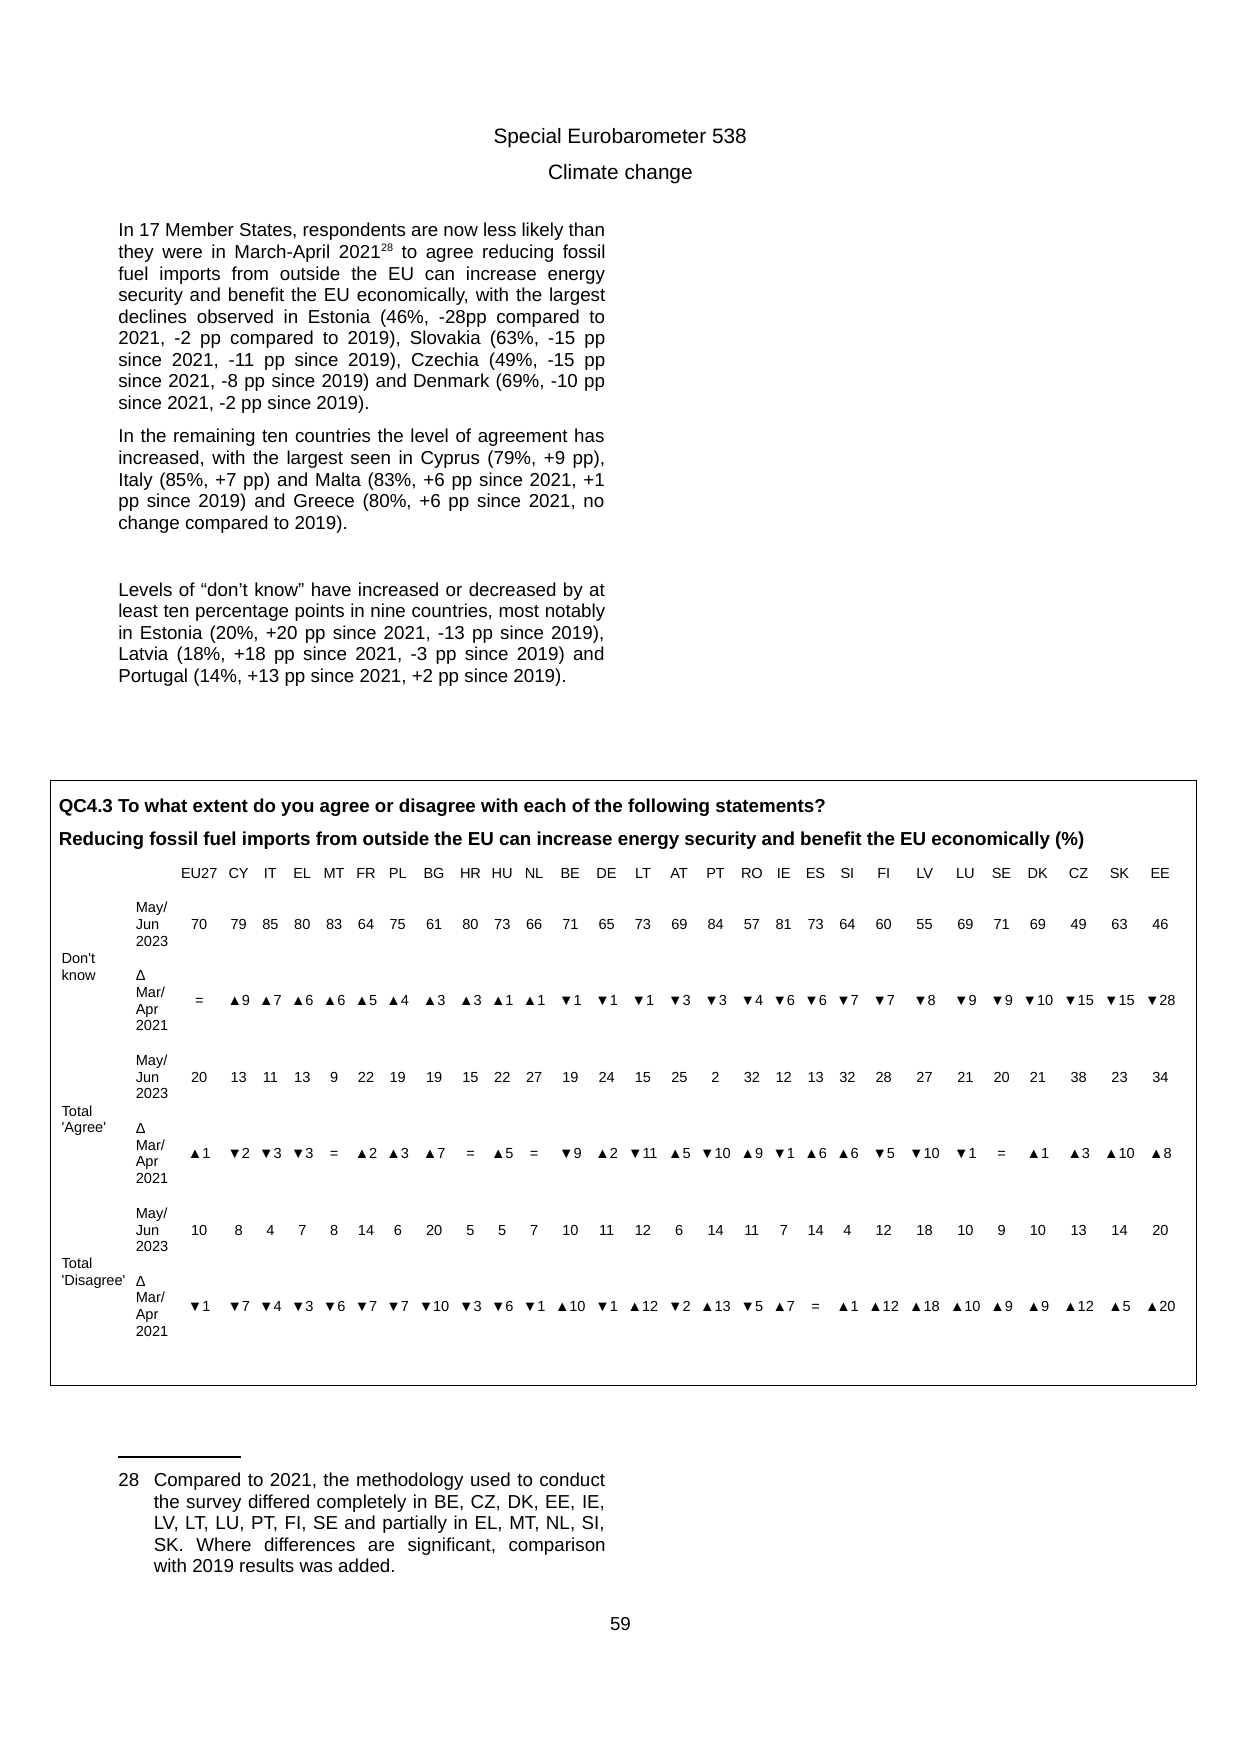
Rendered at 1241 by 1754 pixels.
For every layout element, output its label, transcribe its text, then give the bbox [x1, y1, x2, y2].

table_cell ▲3 [414, 958, 454, 1043]
table_cell ▼1 [175, 1264, 222, 1348]
table_cell ▼10 [904, 1111, 945, 1196]
table_cell 21 [1017, 1043, 1058, 1111]
table_cell ▼1 [622, 958, 663, 1043]
table_cell ▼1 [945, 1111, 985, 1196]
table_cell 71 [985, 890, 1017, 958]
table_cell 63 [1099, 890, 1140, 958]
table_cell 7 [768, 1196, 799, 1263]
table_cell ▼9 [945, 958, 985, 1043]
table_cell ▲10 [550, 1264, 591, 1348]
table_header AT [663, 855, 695, 890]
table_cell 5 [454, 1196, 486, 1263]
table_cell ▼5 [863, 1111, 904, 1196]
table_cell May/Jun 2023 [133, 890, 175, 958]
table_cell 10 [945, 1196, 985, 1263]
table_cell ▲12 [863, 1264, 904, 1348]
table_cell ▼4 [736, 958, 768, 1043]
table_cell ▲5 [486, 1111, 518, 1196]
table_header PL [382, 855, 413, 890]
table_cell 11 [736, 1196, 768, 1263]
table_cell 70 [175, 890, 222, 958]
table_cell Don't know [59, 890, 133, 1043]
table_cell 9 [985, 1196, 1017, 1263]
table_header DK [1017, 855, 1058, 890]
table_cell ▼28 [1140, 958, 1181, 1043]
table_cell May/Jun 2023 [133, 1043, 175, 1111]
table_cell 12 [622, 1196, 663, 1263]
table_cell ▼15 [1099, 958, 1140, 1043]
table_cell 81 [768, 890, 799, 958]
table_cell ▲7 [414, 1111, 454, 1196]
table_cell 6 [663, 1196, 695, 1263]
table_cell = [454, 1111, 486, 1196]
table_cell ▲10 [945, 1264, 985, 1348]
table_cell 13 [1058, 1196, 1099, 1263]
table_cell ▼1 [518, 1264, 550, 1348]
table_cell Δ Mar/Apr 2021 [133, 958, 175, 1043]
table_cell ▲13 [695, 1264, 736, 1348]
table_cell ▼6 [768, 958, 799, 1043]
table_cell 7 [286, 1196, 318, 1263]
table_cell 4 [831, 1196, 863, 1263]
table_cell 49 [1058, 890, 1099, 958]
table_cell 12 [863, 1196, 904, 1263]
table_cell 19 [550, 1043, 591, 1111]
table_cell 15 [454, 1043, 486, 1111]
table_cell ▼10 [695, 1111, 736, 1196]
table_cell ▲10 [1099, 1111, 1140, 1196]
table_cell 11 [591, 1196, 622, 1263]
table_cell 80 [286, 890, 318, 958]
table_cell 14 [1099, 1196, 1140, 1263]
table_cell ▲1 [518, 958, 550, 1043]
text Compared to 2021, the methodology used to conduct the survey differed completely in BE, CZ, DK, EE, IE, LV, LT, LU, PT, FI, SE and partially in EL, MT, NL, SI, SK. Where differences are significant, comparison with 2019 results was added. [118, 1469, 605, 1577]
table_cell 80 [454, 890, 486, 958]
table_header IE [768, 855, 799, 890]
table_cell 6 [382, 1196, 413, 1263]
table_cell ▼5 [736, 1264, 768, 1348]
table_cell = [318, 1111, 350, 1196]
table_cell 19 [382, 1043, 413, 1111]
table_cell ▼15 [1058, 958, 1099, 1043]
table_cell ▼11 [622, 1111, 663, 1196]
table_cell 73 [486, 890, 518, 958]
table_header PT [695, 855, 736, 890]
table_header CY [223, 855, 254, 890]
table_cell ▲4 [382, 958, 413, 1043]
table_header BE [550, 855, 591, 890]
table_header NL [518, 855, 550, 890]
table_cell ▲1 [175, 1111, 222, 1196]
table_cell ▼1 [550, 958, 591, 1043]
table_cell 73 [622, 890, 663, 958]
table_cell 19 [414, 1043, 454, 1111]
table_cell 14 [799, 1196, 831, 1263]
table_cell 66 [518, 890, 550, 958]
table_cell 32 [736, 1043, 768, 1111]
table_cell ▼3 [695, 958, 736, 1043]
table_cell ▲1 [486, 958, 518, 1043]
table_cell ▼1 [768, 1111, 799, 1196]
table_cell ▲9 [736, 1111, 768, 1196]
table_cell ▼10 [1017, 958, 1058, 1043]
table_cell ▲20 [1140, 1264, 1181, 1348]
table_cell ▲2 [350, 1111, 382, 1196]
table_cell Total 'Disagree' [59, 1196, 133, 1348]
table_cell Δ Mar/Apr 2021 [133, 1264, 175, 1348]
table_cell ▲9 [1017, 1264, 1058, 1348]
table_cell 15 [622, 1043, 663, 1111]
table_cell 46 [1140, 890, 1181, 958]
table_cell 83 [318, 890, 350, 958]
table_header EL [286, 855, 318, 890]
table_cell ▼8 [904, 958, 945, 1043]
table_header FR [350, 855, 382, 890]
text In the remaining ten countries the level of agreement has increased, with the largest seen in Cyprus (79%, +9 pp), Italy (85%, +7 pp) and Malta (83%, +6 pp since 2021, +1 pp since 2019) and Greece (80%, +6 pp since 2021, no change compared to 2019). [118, 425, 605, 533]
table_cell ▲1 [831, 1264, 863, 1348]
table_cell 10 [1017, 1196, 1058, 1263]
text Levels of “don’t know” have increased or decreased by at least ten percentage points in nine countries, most notably in Estonia (20%, +20 pp since 2021, -13 pp since 2019), Latvia (18%, +18 pp since 2021, -3 pp since 2019) and Portugal (14%, +13 pp since 2021, +2 pp since 2019). [118, 578, 605, 686]
table_cell 11 [254, 1043, 286, 1111]
table_cell 69 [945, 890, 985, 958]
table_cell 20 [985, 1043, 1017, 1111]
table_cell ▼2 [223, 1111, 254, 1196]
table_cell 75 [382, 890, 413, 958]
table_cell 9 [318, 1043, 350, 1111]
table_cell 10 [550, 1196, 591, 1263]
table_header EU27 [175, 855, 222, 890]
table_header SI [831, 855, 863, 890]
table_cell ▼1 [591, 958, 622, 1043]
table_cell ▲12 [622, 1264, 663, 1348]
table_header LT [622, 855, 663, 890]
table_cell ▼7 [350, 1264, 382, 1348]
table_cell 25 [663, 1043, 695, 1111]
table_cell ▲6 [286, 958, 318, 1043]
table_cell ▲7 [768, 1264, 799, 1348]
table_cell ▲7 [254, 958, 286, 1043]
table_cell ▼3 [286, 1264, 318, 1348]
table_cell 20 [414, 1196, 454, 1263]
table_cell 20 [1140, 1196, 1181, 1263]
table_cell 13 [799, 1043, 831, 1111]
table_header IT [254, 855, 286, 890]
table_cell ▼2 [663, 1264, 695, 1348]
table_cell = [799, 1264, 831, 1348]
table_cell ▲6 [831, 1111, 863, 1196]
table_cell ▲1 [1017, 1111, 1058, 1196]
table_cell ▲12 [1058, 1264, 1099, 1348]
table_cell ▲2 [591, 1111, 622, 1196]
table_header [59, 855, 133, 890]
table_cell ▼7 [831, 958, 863, 1043]
table_cell 13 [286, 1043, 318, 1111]
table_cell 5 [486, 1196, 518, 1263]
table_cell ▼7 [382, 1264, 413, 1348]
table_cell ▼10 [414, 1264, 454, 1348]
table_cell 61 [414, 890, 454, 958]
table_cell 79 [223, 890, 254, 958]
table_cell 14 [350, 1196, 382, 1263]
table_cell ▲3 [382, 1111, 413, 1196]
table_header FI [863, 855, 904, 890]
table_cell ▼4 [254, 1264, 286, 1348]
text In 17 Member States, respondents are now less likely than they were in March-April 2021 to agree reducing fossil fuel imports from outside the EU can increase energy security and benefit the EU economically, with the largest declines observed in Estonia (46%, -28pp compared to 2021, -2 pp compared to 2019), Slovakia (63%, -15 pp since 2021, -11 pp since 2019), Czechia (49%, -15 pp since 2021, -8 pp since 2019) and Denmark (69%, -10 pp since 2021, -2 pp since 2019). [118, 219, 605, 413]
table_cell 32 [831, 1043, 863, 1111]
table_header ES [799, 855, 831, 890]
table_cell ▼7 [863, 958, 904, 1043]
table_cell ▼6 [486, 1264, 518, 1348]
table_cell ▼7 [223, 1264, 254, 1348]
table_cell = [985, 1111, 1017, 1196]
table_header HR [454, 855, 486, 890]
table_cell 23 [1099, 1043, 1140, 1111]
table_cell ▲9 [985, 1264, 1017, 1348]
table_cell 13 [223, 1043, 254, 1111]
table_cell ▲5 [663, 1111, 695, 1196]
table_cell 69 [663, 890, 695, 958]
table_cell ▼1 [591, 1264, 622, 1348]
table_cell ▼9 [985, 958, 1017, 1043]
table_cell 20 [175, 1043, 222, 1111]
table_cell 73 [799, 890, 831, 958]
table_cell 22 [350, 1043, 382, 1111]
text QC4.3 To what extent do you agree or disagree with each of the following statements? [58, 794, 1187, 816]
table_cell ▼9 [550, 1111, 591, 1196]
table_cell Total 'Agree' [59, 1043, 133, 1196]
table_cell 57 [736, 890, 768, 958]
table_header DE [591, 855, 622, 890]
table_cell 85 [254, 890, 286, 958]
table_cell ▲6 [799, 1111, 831, 1196]
table_cell ▲8 [1140, 1111, 1181, 1196]
table_cell ▼6 [799, 958, 831, 1043]
table_cell = [518, 1111, 550, 1196]
table_cell ▲9 [223, 958, 254, 1043]
table_header HU [486, 855, 518, 890]
table_cell = [175, 958, 222, 1043]
table_cell 7 [518, 1196, 550, 1263]
table_cell 22 [486, 1043, 518, 1111]
table_cell 55 [904, 890, 945, 958]
table_header RO [736, 855, 768, 890]
table_cell ▲5 [1099, 1264, 1140, 1348]
table_cell ▲3 [1058, 1111, 1099, 1196]
table_cell 10 [175, 1196, 222, 1263]
table_cell 65 [591, 890, 622, 958]
table_cell 2 [695, 1043, 736, 1111]
table_cell 4 [254, 1196, 286, 1263]
table_cell 8 [223, 1196, 254, 1263]
table_cell 8 [318, 1196, 350, 1263]
table_cell ▼3 [286, 1111, 318, 1196]
text Reducing fossil fuel imports from outside the EU can increase energy security and benefit the EU economically (%) [58, 828, 1187, 849]
table_cell 14 [695, 1196, 736, 1263]
table_header EE [1140, 855, 1181, 890]
table_cell 18 [904, 1196, 945, 1263]
table_cell 71 [550, 890, 591, 958]
table_cell 27 [518, 1043, 550, 1111]
table_header SK [1099, 855, 1140, 890]
table_cell ▲3 [454, 958, 486, 1043]
table_cell 21 [945, 1043, 985, 1111]
table_cell ▲18 [904, 1264, 945, 1348]
table_cell ▼3 [254, 1111, 286, 1196]
table_cell 60 [863, 890, 904, 958]
table_header BG [414, 855, 454, 890]
table_header CZ [1058, 855, 1099, 890]
table_header LU [945, 855, 985, 890]
table_cell 24 [591, 1043, 622, 1111]
table_cell May/Jun 2023 [133, 1196, 175, 1263]
table_cell 28 [863, 1043, 904, 1111]
table_cell ▲5 [350, 958, 382, 1043]
table_cell ▲6 [318, 958, 350, 1043]
table_cell ▼3 [663, 958, 695, 1043]
table_cell ▼6 [318, 1264, 350, 1348]
table_cell 69 [1017, 890, 1058, 958]
table_header MT [318, 855, 350, 890]
table_cell Δ Mar/Apr 2021 [133, 1111, 175, 1196]
table_cell ▼3 [454, 1264, 486, 1348]
table_header [133, 855, 175, 890]
table_cell 84 [695, 890, 736, 958]
table_cell 34 [1140, 1043, 1181, 1111]
table_cell 12 [768, 1043, 799, 1111]
table_cell 64 [831, 890, 863, 958]
table_cell 64 [350, 890, 382, 958]
table_header LV [904, 855, 945, 890]
table_header SE [985, 855, 1017, 890]
table_cell 27 [904, 1043, 945, 1111]
table_cell 38 [1058, 1043, 1099, 1111]
